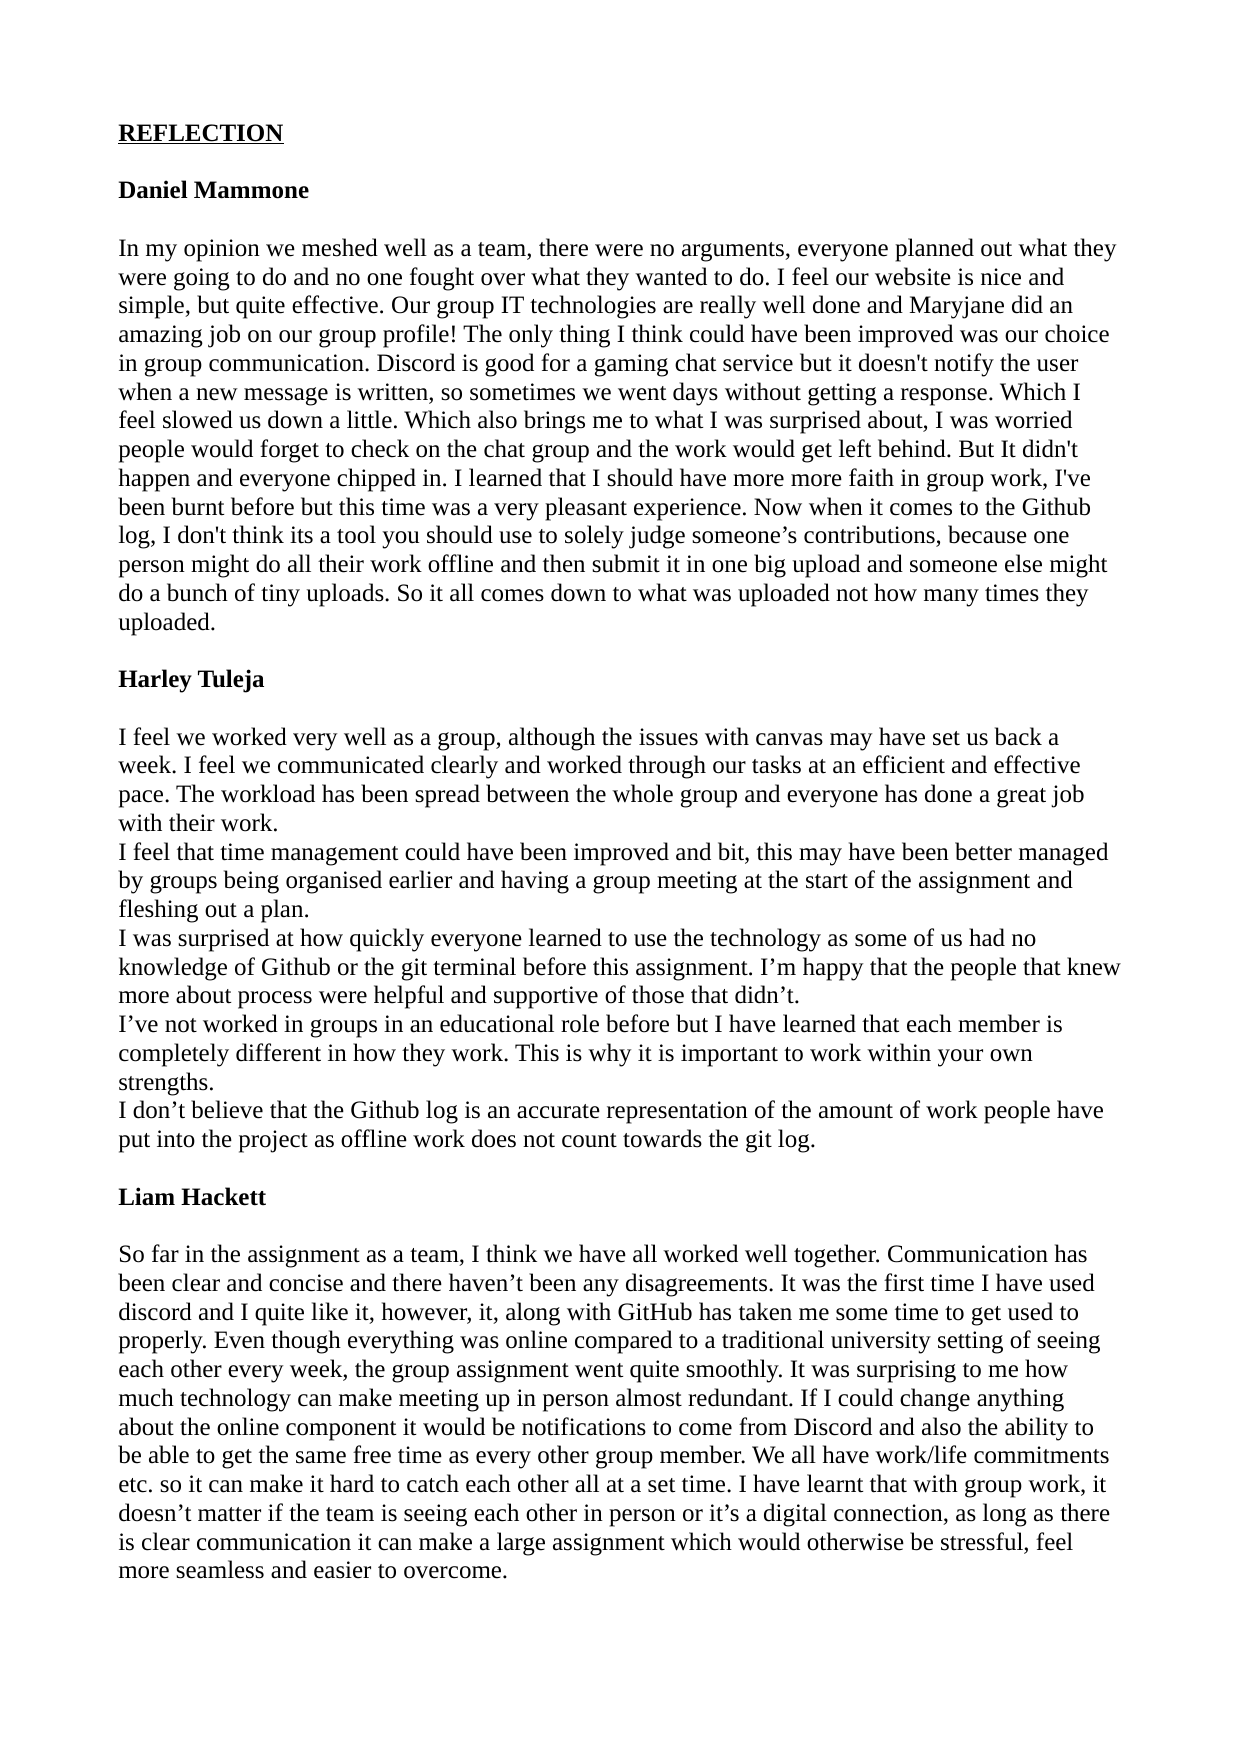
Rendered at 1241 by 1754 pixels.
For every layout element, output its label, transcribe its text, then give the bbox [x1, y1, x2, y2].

text I’ve not worked in groups in an educational role before but I have learned that each member is completely different in how they work. This is why it is important to work within your own strengths. [118, 1009, 1122, 1096]
text I was surprised at how quickly everyone learned to use the technology as some of us had no knowledge of Github or the git terminal before this assignment. I’m happy that the people that knew more about process were helpful and supportive of those that didn’t. [118, 923, 1122, 1009]
text I feel that time management could have been improved and bit, this may have been better managed by groups being organised earlier and having a group meeting at the start of the assignment and fleshing out a plan. [118, 837, 1122, 923]
text REFLECTION [118, 118, 1122, 147]
text Harley Tuleja [118, 664, 1122, 693]
text Liam Hackett [118, 1182, 1122, 1211]
text I don’t believe that the Github log is an accurate representation of the amount of work people have put into the project as offline work does not count towards the git log. [118, 1096, 1122, 1153]
text In my opinion we meshed well as a team, there were no arguments, everyone planned out what they were going to do and no one fought over what they wanted to do. I feel our website is nice and simple, but quite effective. Our group IT technologies are really well done and Maryjane did an amazing job on our group profile! The only thing I think could have been improved was our choice in group communication. Discord is good for a gaming chat service but it doesn't notify the user when a new message is written, so sometimes we went days without getting a response. Which I feel slowed us down a little. Which also brings me to what I was surprised about, I was worried people would forget to check on the chat group and the work would get left behind. But It didn't happen and everyone chipped in. I learned that I should have more more faith in group work, I've been burnt before but this time was a very pleasant experience. Now when it comes to the Github log, I don't think its a tool you should use to solely judge someone’s contributions, because one person might do all their work offline and then submit it in one big upload and someone else might do a bunch of tiny uploads. So it all comes down to what was uploaded not how many times they uploaded. [118, 233, 1122, 636]
text So far in the assignment as a team, I think we have all worked well together. Communication has been clear and concise and there haven’t been any disagreements. It was the first time I have used discord and I quite like it, however, it, along with GitHub has taken me some time to get used to properly. Even though everything was online compared to a traditional university setting of seeing each other every week, the group assignment went quite smoothly. It was surprising to me how much technology can make meeting up in person almost redundant. If I could change anything about the online component it would be notifications to come from Discord and also the ability to be able to get the same free time as every other group member. We all have work/life commitments etc. so it can make it hard to catch each other all at a set time. I have learnt that with group work, it doesn’t matter if the team is seeing each other in person or it’s a digital connection, as long as there is clear communication it can make a large assignment which would otherwise be stressful, feel more seamless and easier to overcome. [118, 1239, 1122, 1584]
text Daniel Mammone [118, 176, 1122, 204]
text I feel we worked very well as a group, although the issues with canvas may have set us back a week. I feel we communicated clearly and worked through our tasks at an efficient and effective pace. The workload has been spread between the whole group and everyone has done a great job with their work. [118, 722, 1122, 837]
